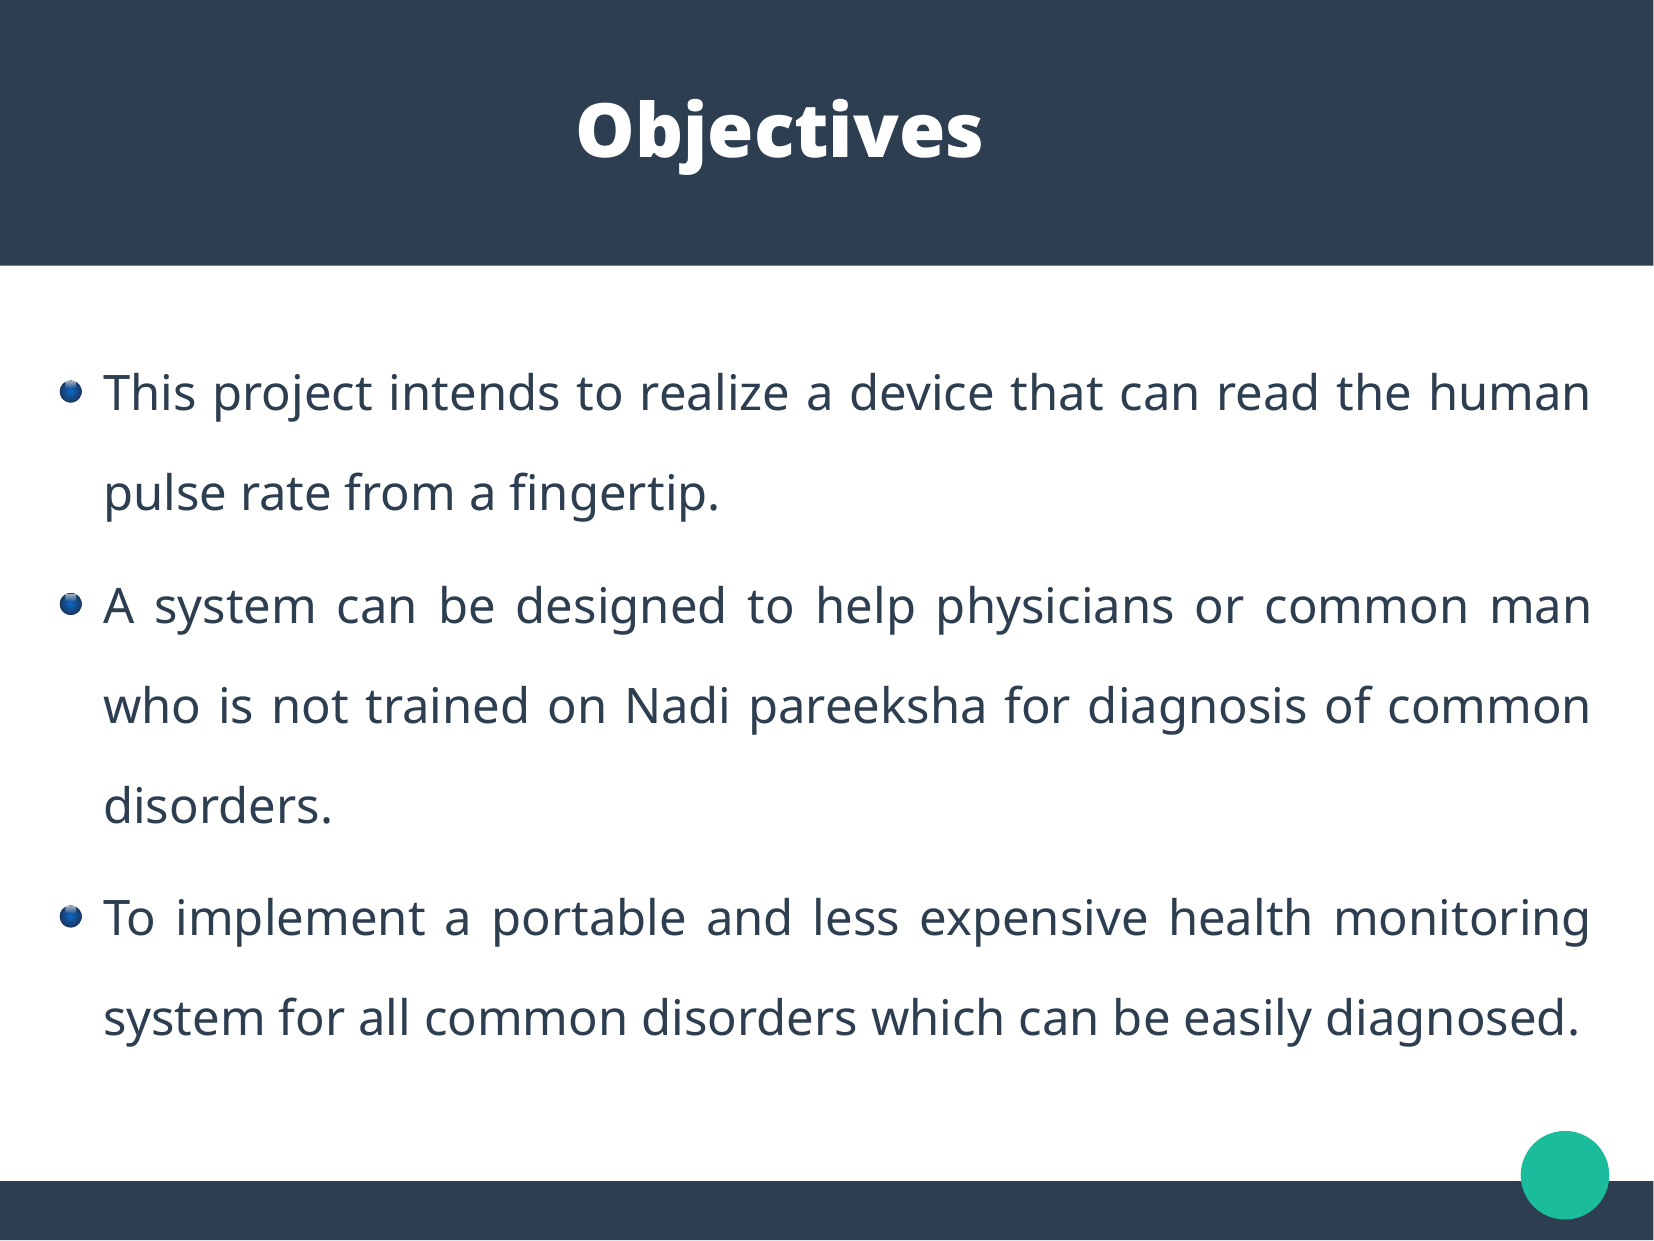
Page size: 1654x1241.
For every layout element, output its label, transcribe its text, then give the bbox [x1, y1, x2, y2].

list This project intends to realize a device that can read the human pulse rate from a fingertip. A system can be designed to help physicians or common man who is not trained on Nadi pareeksha for diagnosis of common disorders. To implement a portable and less expensive health monitoring system for all common disorders which can be easily diagnosed. [59, 324, 1595, 1152]
title Objectives [59, 49, 1595, 207]
